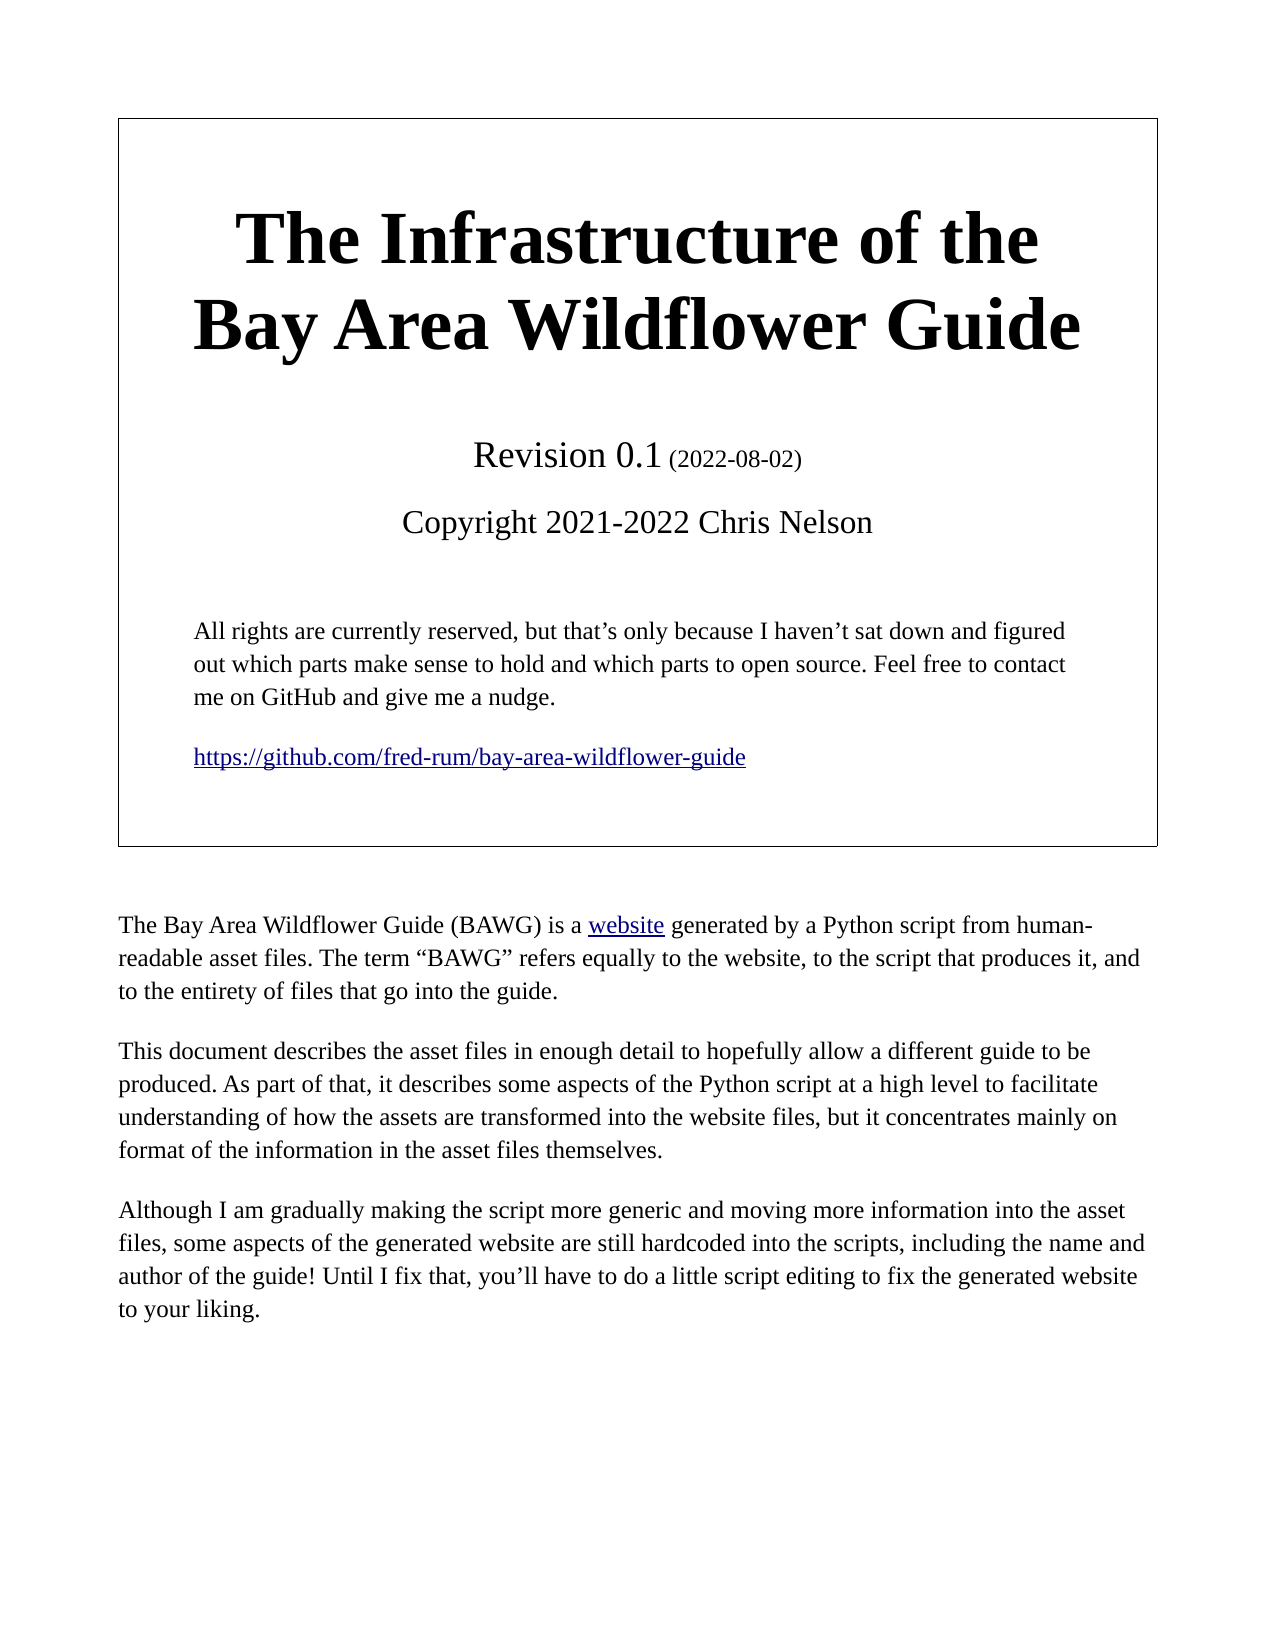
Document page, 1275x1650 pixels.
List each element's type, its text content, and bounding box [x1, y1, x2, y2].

title The Infrastructure of the Bay Area Wildflower Guide [193, 193, 1082, 366]
text All rights are currently reserved, but that’s only because I haven’t sat down and figured out which parts make sense to hold and which parts to open source. Feel free to contact me on GitHub and give me a nudge. [193, 616, 1082, 711]
subtitle Revision 0.1 (2022-08-02) [193, 432, 1082, 475]
text Although I am gradually making the script more generic and moving more information into the asset files, some aspects of the generated website are still hardcoded into the scripts, including the name and author of the guide! Until I fix that, you’ll have to do a little script editing to fix the generated website to your liking. [118, 1195, 1157, 1323]
text https://github.com/fred-rum/bay-area-wildflower-guide [193, 742, 1082, 771]
text The Bay Area Wildflower Guide (BAWG) is a website generated by a Python script from human-readable asset files. The term “BAWG” refers equally to the website, to the script that produces it, and to the entirety of files that go into the guide. [118, 910, 1157, 1005]
text This document describes the asset files in enough detail to hopefully allow a different guide to be produced. As part of that, it describes some aspects of the Python script at a high level to facilitate understanding of how the assets are transformed into the website files, but it concentrates mainly on format of the information in the asset files themselves. [118, 1036, 1157, 1164]
text Copyright 2021-2022 Chris Nelson [193, 503, 1082, 541]
